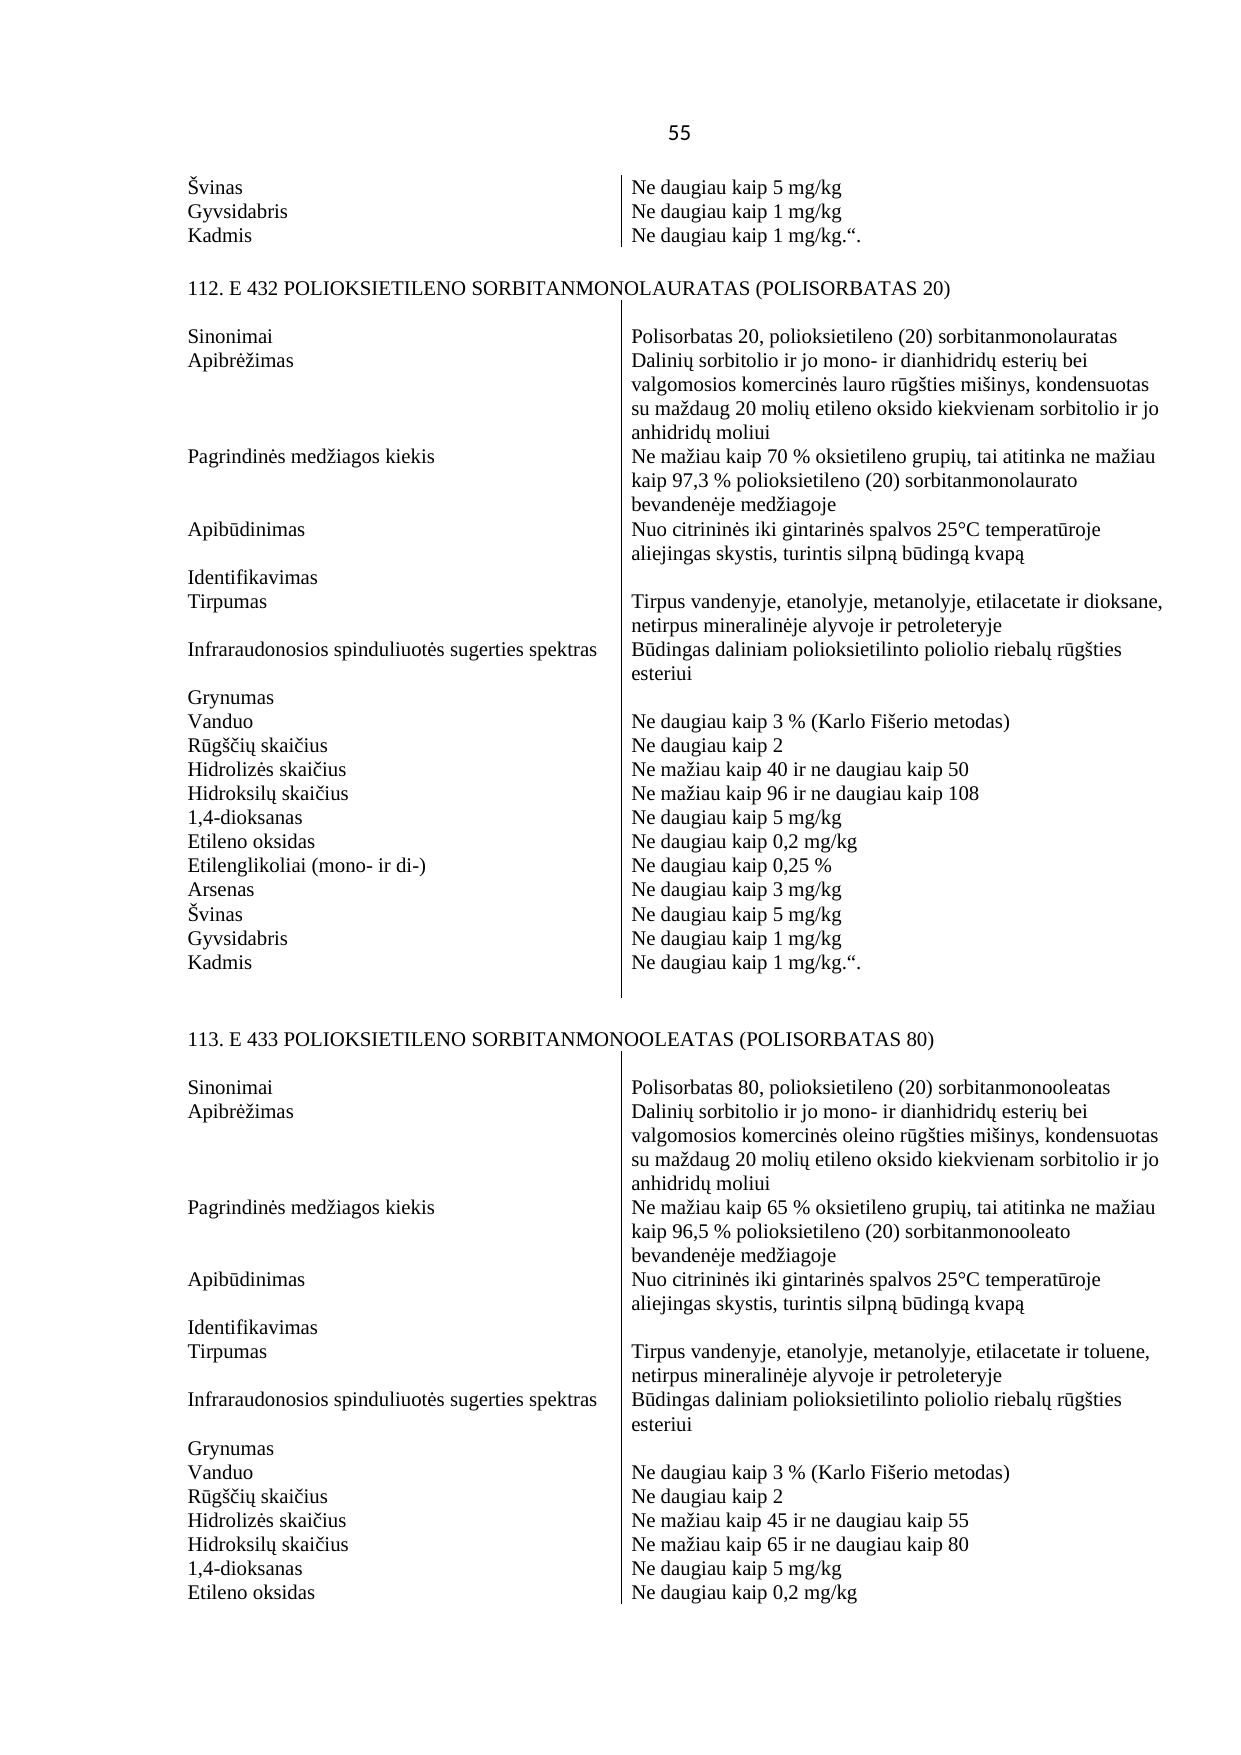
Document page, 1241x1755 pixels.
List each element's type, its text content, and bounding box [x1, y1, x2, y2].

table_cell Identifikavimas [177, 565, 621, 589]
table_cell [622, 1051, 1181, 1074]
table_cell Būdingas daliniam polioksietilinto poliolio riebalų rūgšties esteriui [622, 1388, 1181, 1436]
table_cell Rūgščių skaičius [177, 1484, 621, 1508]
table_cell Dalinių sorbitolio ir jo mono- ir dianhidridų esterių bei valgomosios komercinės lauro rūgšties mišinys, kondensuotas su maždaug 20 molių etileno oksido kiekvienam sorbitolio ir jo anhidridų moliui [622, 348, 1181, 444]
table_cell Grynumas [177, 685, 621, 709]
table_cell [622, 685, 1181, 709]
table_cell Vanduo [177, 709, 621, 733]
table_cell Ne daugiau kaip 1 mg/kg [622, 926, 1181, 949]
table_cell Pagrindinės medžiagos kiekis [177, 444, 621, 516]
table_cell Infraraudonosios spinduliuotės sugerties spektras [177, 1388, 621, 1436]
table_cell Ne daugiau kaip 2 [622, 733, 1181, 757]
table_header 112. E 432 POLIOKSIETILENO SORBITANMONOLAURATAS (POLISORBATAS 20) [177, 276, 1181, 300]
table_cell [622, 974, 1181, 998]
table_cell Hidrolizės skaičius [177, 1508, 621, 1532]
table_cell Apibūdinimas [177, 1267, 621, 1315]
table_cell Ne daugiau kaip 5 mg/kg [622, 1556, 1181, 1580]
table_cell Dalinių sorbitolio ir jo mono- ir dianhidridų esterių bei valgomosios komercinės oleino rūgšties mišinys, kondensuotas su maždaug 20 molių etileno oksido kiekvienam sorbitolio ir jo anhidridų moliui [622, 1099, 1181, 1195]
table_cell Tirpumas [177, 1339, 621, 1387]
table_cell [177, 1051, 621, 1074]
table_cell Hidrolizės skaičius [177, 757, 621, 781]
table_cell Ne daugiau kaip 3 mg/kg [622, 878, 1181, 901]
table_cell Vanduo [177, 1460, 621, 1484]
table_cell Rūgščių skaičius [177, 733, 621, 757]
table_cell Ne daugiau kaip 1 mg/kg.“. [622, 223, 1181, 247]
table_cell Gyvsidabris [177, 199, 621, 223]
table_cell Etilenglikoliai (mono- ir di-) [177, 853, 621, 877]
table_cell Hidroksilų skaičius [177, 1532, 621, 1556]
table_cell Ne daugiau kaip 1 mg/kg.“. [622, 950, 1181, 974]
table_cell Ne mažiau kaip 45 ir ne daugiau kaip 55 [622, 1508, 1181, 1532]
table_cell Ne mažiau kaip 65 ir ne daugiau kaip 80 [622, 1532, 1181, 1556]
table_cell Apibrėžimas [177, 1099, 621, 1195]
table_cell Kadmis [177, 223, 621, 247]
table_cell Hidroksilų skaičius [177, 781, 621, 805]
table_cell Nuo citrininės iki gintarinės spalvos 25°C temperatūroje aliejingas skystis, turintis silpną būdingą kvapą [622, 516, 1181, 564]
table_cell Ne mažiau kaip 65 % oksietileno grupių, tai atitinka ne mažiau kaip 96,5 % polioksietileno (20) sorbitanmonooleato bevandenėje medžiagoje [622, 1195, 1181, 1267]
table_cell Ne daugiau kaip 0,2 mg/kg [622, 1580, 1181, 1604]
table_cell [622, 1436, 1181, 1459]
table_cell Grynumas [177, 1436, 621, 1459]
table_cell Ne daugiau kaip 3 % (Karlo Fišerio metodas) [622, 709, 1181, 733]
table_cell Ne mažiau kaip 40 ir ne daugiau kaip 50 [622, 757, 1181, 781]
table_cell Pagrindinės medžiagos kiekis [177, 1195, 621, 1267]
table_cell Sinonimai [177, 1075, 621, 1099]
table_cell Ne daugiau kaip 0,2 mg/kg [622, 829, 1181, 853]
table_cell [622, 300, 1181, 324]
table_cell Būdingas daliniam polioksietilinto poliolio riebalų rūgšties esteriui [622, 637, 1181, 685]
table_cell Polisorbatas 80, polioksietileno (20) sorbitanmonooleatas [622, 1075, 1181, 1099]
table_cell Ne daugiau kaip 3 % (Karlo Fišerio metodas) [622, 1460, 1181, 1484]
table_cell Ne daugiau kaip 5 mg/kg [622, 175, 1181, 199]
table_cell Ne daugiau kaip 1 mg/kg [622, 199, 1181, 223]
table_cell 1,4-dioksanas [177, 1556, 621, 1580]
table_cell Identifikavimas [177, 1315, 621, 1339]
table_cell Tirpumas [177, 589, 621, 637]
table_cell Kadmis [177, 950, 621, 974]
table_cell Ne daugiau kaip 0,25 % [622, 853, 1181, 877]
table_cell Nuo citrininės iki gintarinės spalvos 25°C temperatūroje aliejingas skystis, turintis silpną būdingą kvapą [622, 1267, 1181, 1315]
table_cell Ne daugiau kaip 2 [622, 1484, 1181, 1508]
table_cell Etileno oksidas [177, 829, 621, 853]
table_header 113. E 433 POLIOKSIETILENO SORBITANMONOOLEATAS (POLISORBATAS 80) [177, 1026, 1181, 1051]
table_cell 1,4-dioksanas [177, 805, 621, 829]
table_cell Infraraudonosios spinduliuotės sugerties spektras [177, 637, 621, 685]
table_cell Apibrėžimas [177, 348, 621, 444]
table_cell Tirpus vandenyje, etanolyje, metanolyje, etilacetate ir toluene, netirpus mineralinėje alyvoje ir petroleteryje [622, 1339, 1181, 1387]
table_cell [622, 1315, 1181, 1339]
table_cell Ne daugiau kaip 5 mg/kg [622, 901, 1181, 926]
table_cell Švinas [177, 175, 621, 199]
table_cell Apibūdinimas [177, 516, 621, 564]
table_cell Sinonimai [177, 324, 621, 348]
table_cell Ne daugiau kaip 5 mg/kg [622, 805, 1181, 829]
table_cell Ne mažiau kaip 96 ir ne daugiau kaip 108 [622, 781, 1181, 805]
table_cell [177, 974, 621, 998]
table_cell Arsenas [177, 878, 621, 901]
table_cell [622, 565, 1181, 589]
table_cell Tirpus vandenyje, etanolyje, metanolyje, etilacetate ir dioksane, netirpus mineralinėje alyvoje ir petroleteryje [622, 589, 1181, 637]
table_cell Švinas [177, 901, 621, 926]
table_cell Ne mažiau kaip 70 % oksietileno grupių, tai atitinka ne mažiau kaip 97,3 % polioksietileno (20) sorbitanmonolaurato bevandenėje medžiagoje [622, 444, 1181, 516]
table_cell Gyvsidabris [177, 926, 621, 949]
table_cell Etileno oksidas [177, 1580, 621, 1604]
table_cell [177, 300, 621, 324]
table_cell Polisorbatas 20, polioksietileno (20) sorbitanmonolauratas [622, 324, 1181, 348]
